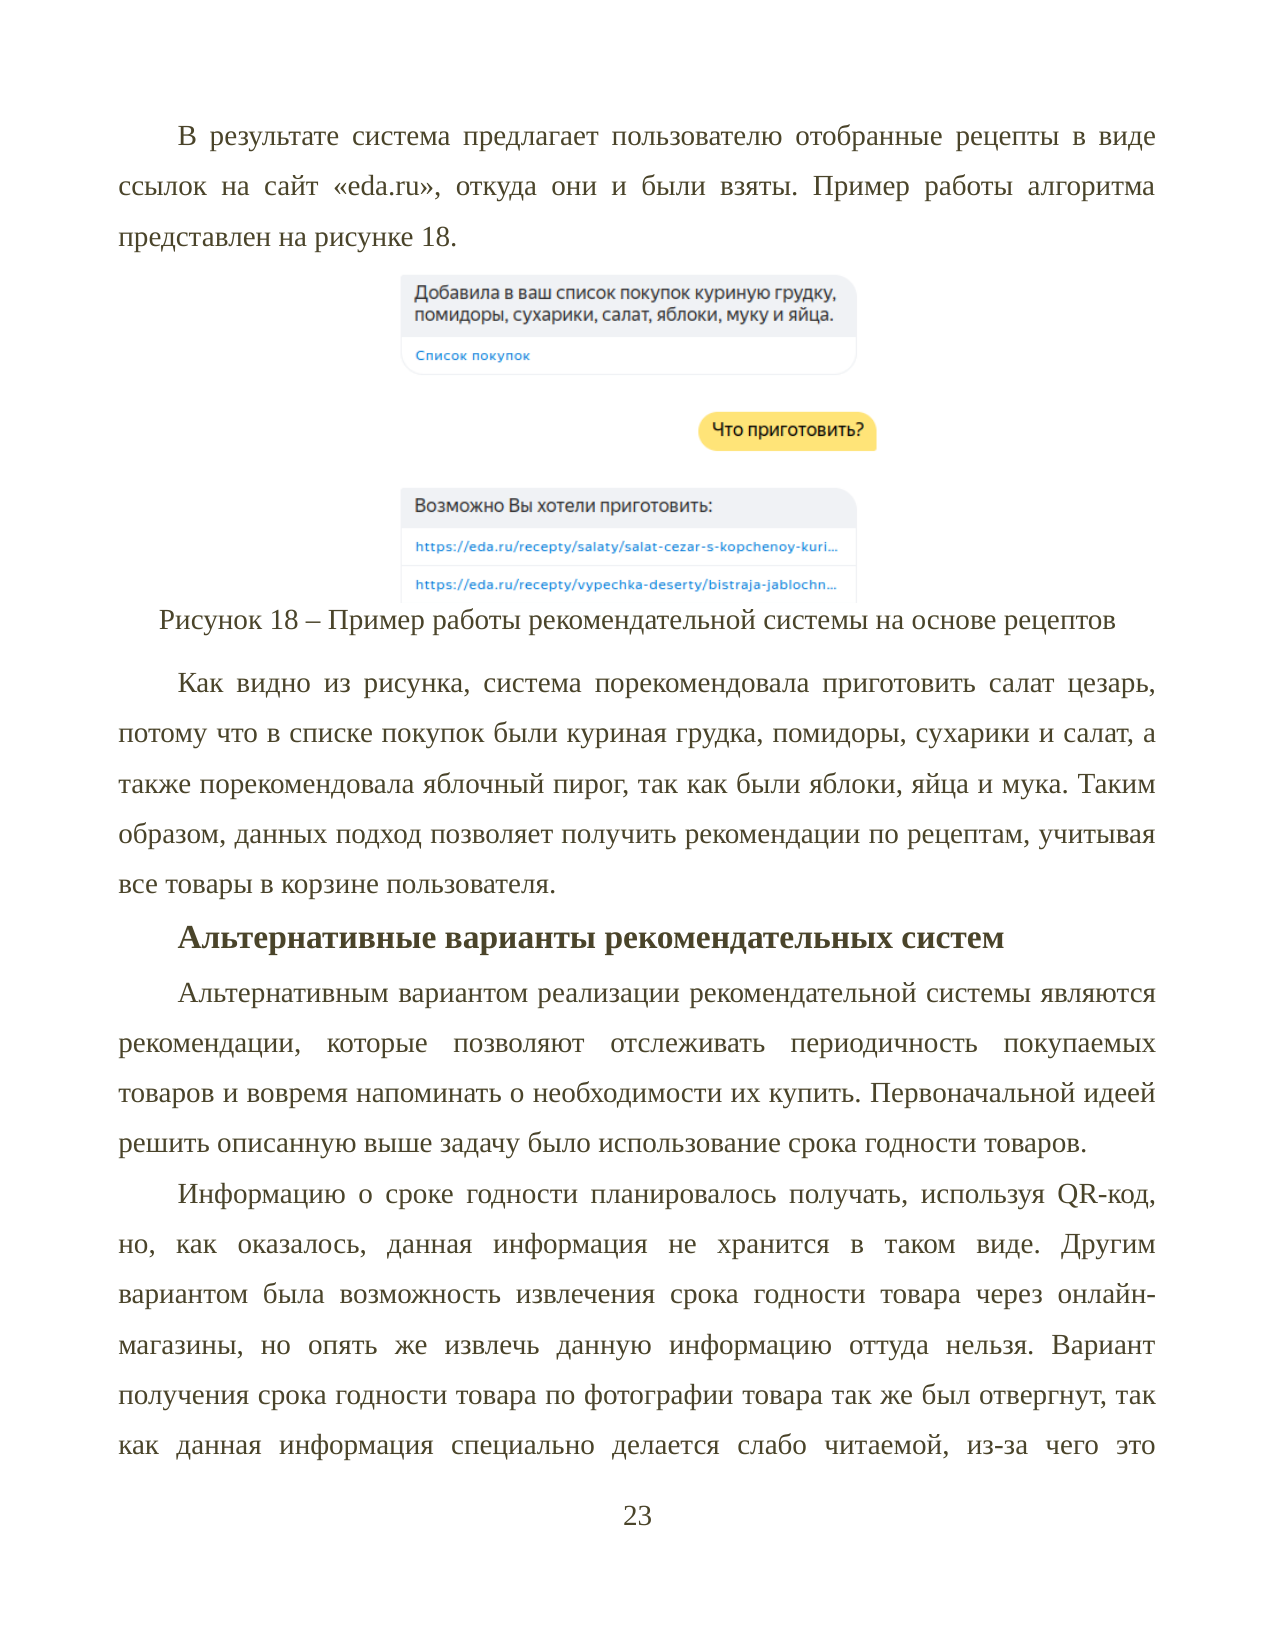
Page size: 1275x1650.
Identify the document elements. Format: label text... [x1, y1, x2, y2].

text Как видно из рисунка, система порекомендовала приготовить салат цезарь, потому что в списке покупок были куриная грудка, помидоры, сухарики и салат, а также порекомендовала яблочный пирог, так как были яблоки, яйца и мука. Таким образом, данных подход позволяет получить рекомендации по рецептам, учитывая все товары в корзине пользователя. [118, 665, 1157, 900]
text В результате система предлагает пользователю отобранные рецепты в виде ссылок на сайт «eda.ru», откуда они и были взяты. Пример работы алгоритма представлен на рисунке 18. [118, 118, 1157, 252]
text Альтернативным вариантом реализации рекомендательной системы являются рекомендации, которые позволяют отслеживать периодичность покупаемых товаров и вовремя напоминать о необходимости их купить. Первоначальной идеей решить описанную выше задачу было использование срока годности товаров. [118, 975, 1157, 1159]
subtitle Рисунок 18 – Пример работы рекомендательной системы на основе рецептов [118, 603, 1157, 636]
picture [380, 269, 895, 603]
text Информацию о сроке годности планировалось получать, используя QR-код, но, как оказалось, данная информация не хранится в таком виде. Другим вариантом была возможность извлечения срока годности товара через онлайн-магазины, но опять же извлечь данную информацию оттуда нельзя. Вариант получения срока годности товара по фотографии товара так же был отвергнут, так как данная информация специально делается слабо читаемой, из-за чего это [118, 1176, 1157, 1461]
subtitle Альтернативные варианты рекомендательных систем [118, 917, 1157, 955]
